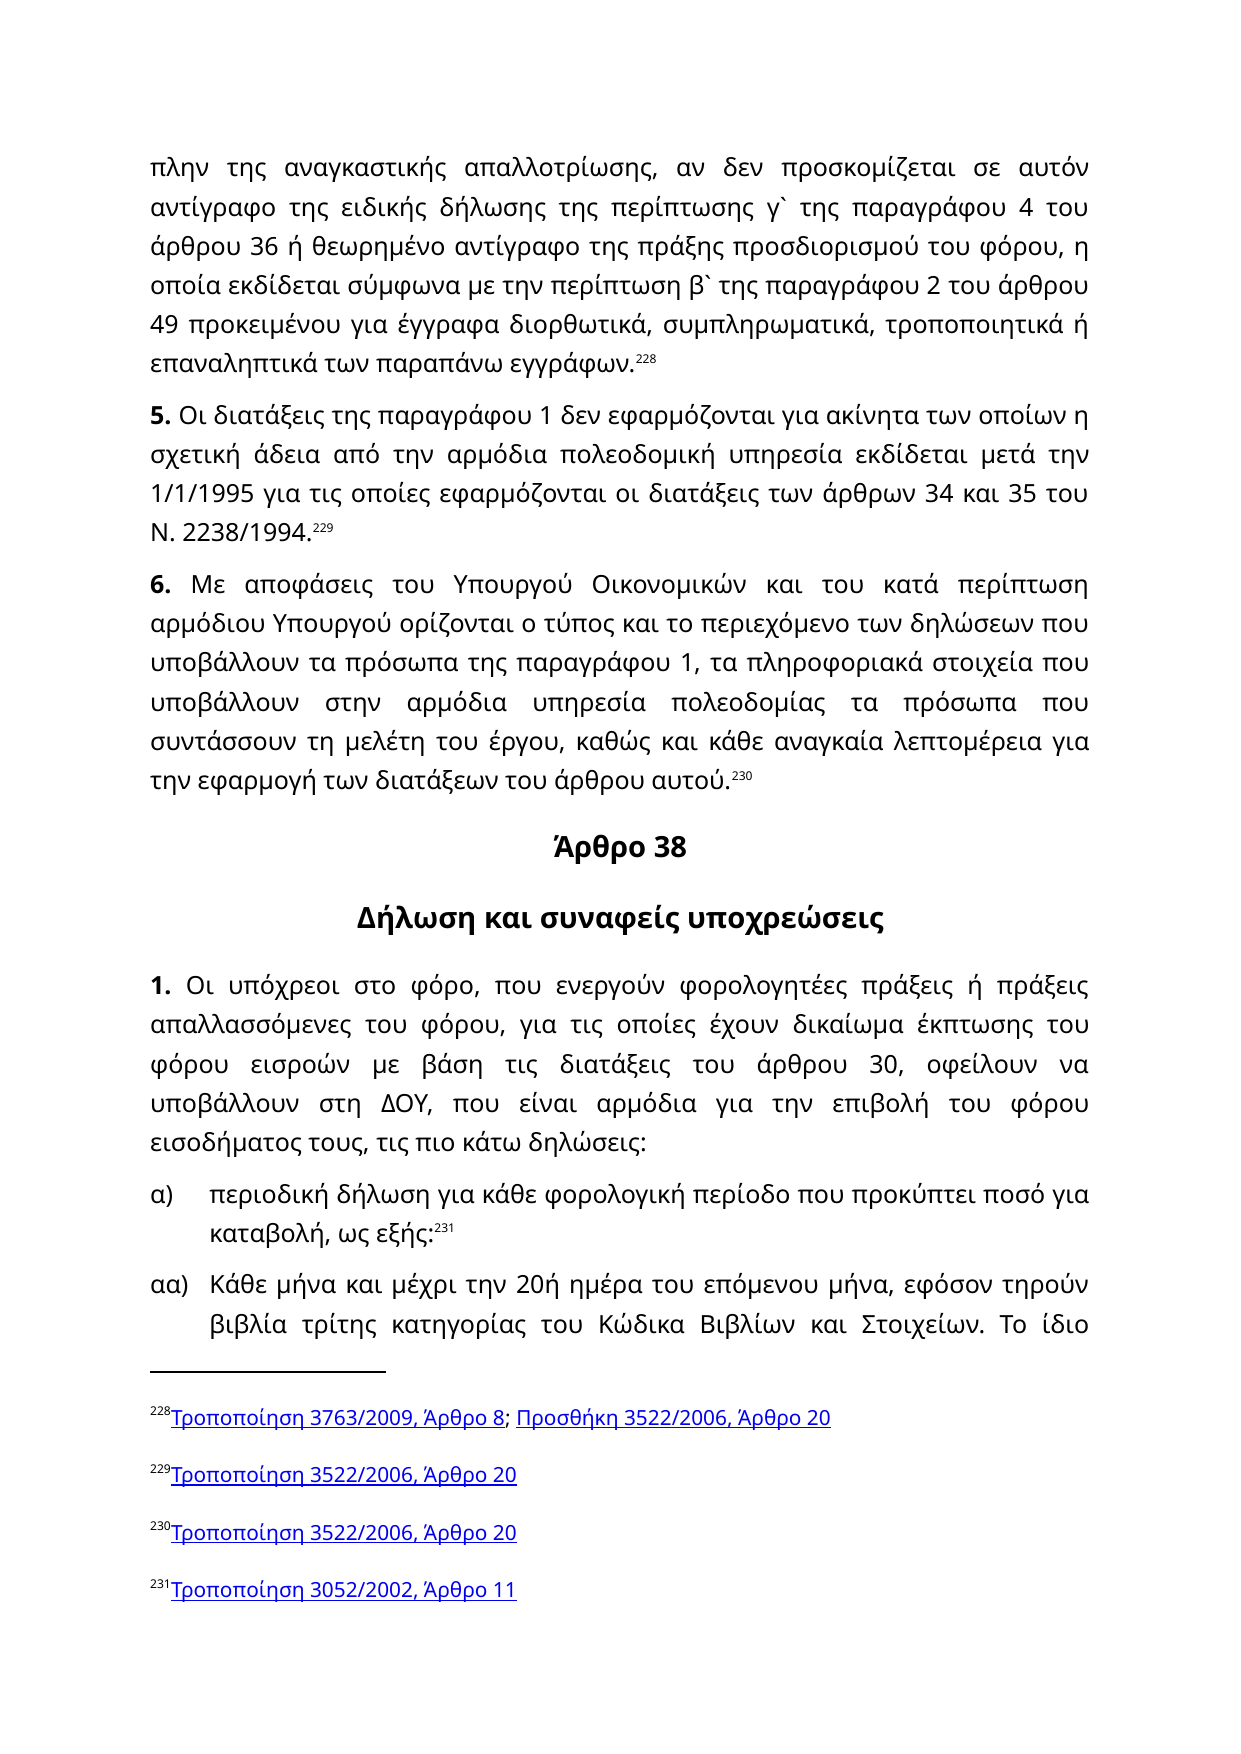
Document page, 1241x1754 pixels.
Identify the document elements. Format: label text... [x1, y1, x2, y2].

text πλην της αναγκαστικής απαλλοτρίωσης, αν δεν προσκομίζεται σε αυτόν αντίγραφο της ειδικής δήλωσης της περίπτωσης γ` της παραγράφου 4 του άρθρου 36 ή θεωρημένο αντίγραφο της πράξης προσδιορισμού του φόρου, η οποία εκδίδεται σύμφωνα με την περίπτωση β` της παραγράφου 2 του άρθρου 49 προκειμένου για έγγραφα διορθωτικά, συμπληρωματικά, τροποποιητικά ή επαναληπτικά των παραπάνω εγγράφων. [150, 150, 1090, 380]
text Τροποποίηση 3052/2002, Άρθρο 11 [150, 1576, 1090, 1604]
text 6. Με αποφάσεις του Υπουργού Οικονομικών και του κατά περίπτωση αρμόδιου Υπουργού ορίζονται ο τύπος και το περιεχόμενο των δηλώσεων που υποβάλλουν τα πρόσωπα της παραγράφου 1, τα πληροφοριακά στοιχεία που υποβάλλουν στην αρμόδια υπηρεσία πολεοδομίας τα πρόσωπα που συντάσσουν τη μελέτη του έργου, καθώς και κάθε αναγκαία λεπτομέρεια για την εφαρμογή των διατάξεων του άρθρου αυτού. [150, 567, 1090, 797]
list α) περιοδική δήλωση για κάθε φορολογική περίοδο που προκύπτει ποσό για καταβολή, ως εξής: [150, 1176, 1090, 1249]
text Τροποποίηση 3522/2006, Άρθρο 20 [150, 1518, 1090, 1546]
text 1. Οι υπόχρεοι στο φόρο, που ενεργούν φορολογητέες πράξεις ή πράξεις απαλλασσόμενες του φόρου, για τις οποίες έχουν δικαίωμα έκπτωσης του φόρου εισροών με βάση τις διατάξεις του άρθρου 30, οφείλουν να υποβάλλουν στη ΔΟΥ, που είναι αρμόδια για την επιβολή του φόρου εισοδήματος τους, τις πιο κάτω δηλώσεις: [150, 968, 1090, 1159]
subtitle Άρθρο 38 [150, 827, 1090, 866]
text Τροποποίηση 3522/2006, Άρθρο 20 [150, 1460, 1090, 1489]
text Τροποποίηση 3763/2009, Άρθρο 8; Προσθήκη 3522/2006, Άρθρο 20 [150, 1403, 1090, 1431]
subtitle Δήλωση και συναφείς υποχρεώσεις [150, 897, 1090, 937]
list αα) Κάθε μήνα και μέχρι την 20ή ημέρα του επόμενου μήνα, εφόσον τηρούν βιβλία τρίτης κατηγορίας του Κώδικα Βιβλίων και Στοιχείων. Το ίδιο [150, 1267, 1090, 1340]
text 5. Οι διατάξεις της παραγράφου 1 δεν εφαρμόζονται για ακίνητα των οποίων η σχετική άδεια από την αρμόδια πολεοδομική υπηρεσία εκδίδεται μετά την 1/1/1995 για τις οποίες εφαρμόζονται οι διατάξεις των άρθρων 34 και 35 του Ν. 2238/1994. [150, 397, 1090, 549]
